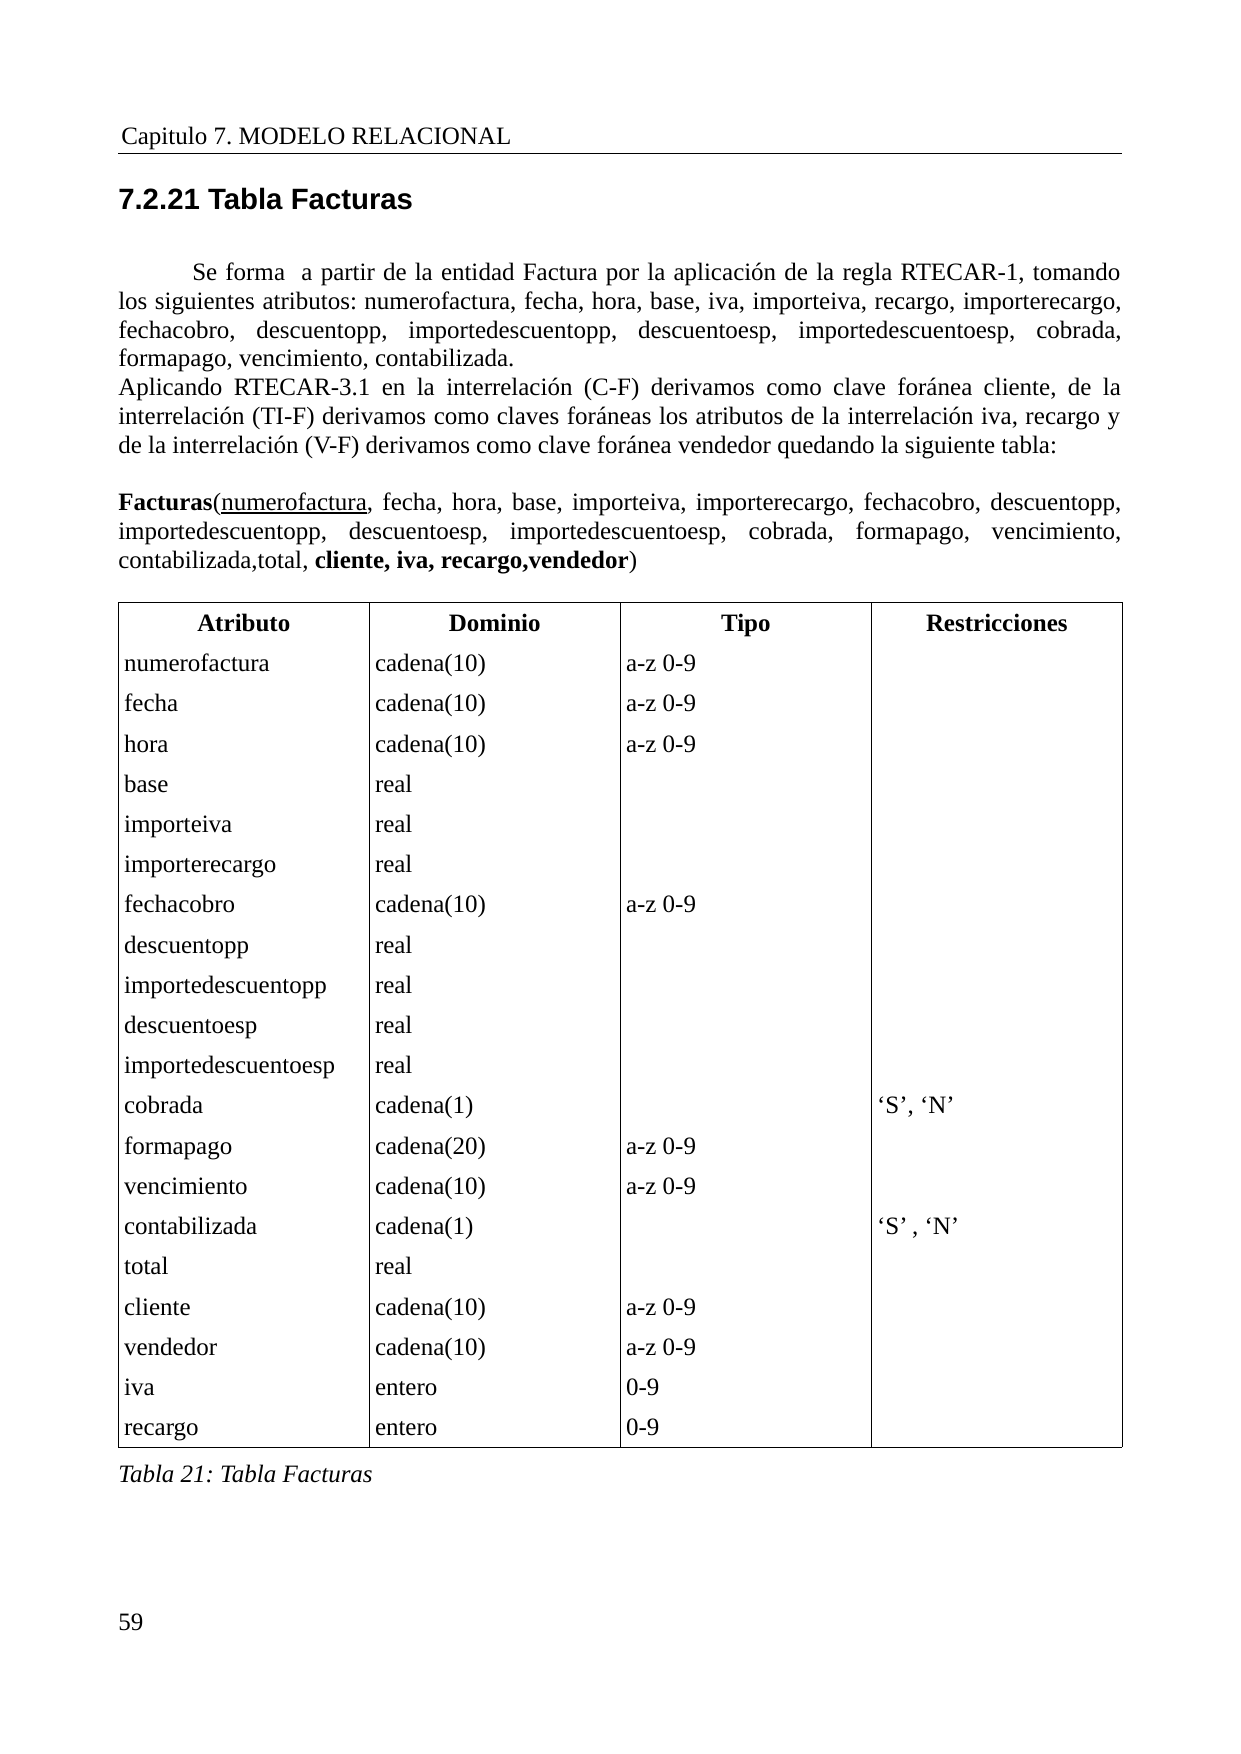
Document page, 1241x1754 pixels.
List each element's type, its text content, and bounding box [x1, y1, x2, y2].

table_cell a-z 0-9 [621, 643, 871, 683]
table_cell entero [370, 1366, 620, 1407]
table_cell cadena(1) [370, 1085, 620, 1125]
text Aplicando RTECAR-3.1 en la interrelación (C-F) derivamos como clave foránea cliente, de la interrelación (TI-F) derivamos como claves foráneas los atributos de la interrelación iva, recargo y de la interrelación (V-F) derivamos como clave foránea vendedor quedando la siguiente tabla: [118, 372, 1122, 458]
table_cell cliente [119, 1286, 369, 1326]
table_cell importeiva [119, 804, 369, 844]
table_cell real [370, 924, 620, 964]
table_cell [872, 1407, 1122, 1447]
table_cell importedescuentopp [119, 964, 369, 1004]
table_cell real [370, 1045, 620, 1085]
table_cell cadena(10) [370, 643, 620, 683]
table_cell cadena(1) [370, 1206, 620, 1246]
table_cell fecha [119, 683, 369, 723]
table_cell [872, 1246, 1122, 1286]
table_cell cadena(10) [370, 1165, 620, 1206]
table_cell [872, 683, 1122, 723]
table_cell a-z 0-9 [621, 884, 871, 924]
table_cell [872, 1005, 1122, 1045]
table_cell [621, 1206, 871, 1246]
table_cell [872, 763, 1122, 803]
table_cell [872, 1326, 1122, 1366]
table_cell a-z 0-9 [621, 1326, 871, 1366]
table_cell real [370, 1005, 620, 1045]
table_cell numerofactura [119, 643, 369, 683]
table_cell cadena(10) [370, 1286, 620, 1326]
table_cell [872, 964, 1122, 1004]
table_cell [872, 804, 1122, 844]
table_cell [872, 1165, 1122, 1206]
table_cell ‘S’, ‘N’ [872, 1085, 1122, 1125]
table_cell hora [119, 723, 369, 763]
table_cell [621, 924, 871, 964]
table_cell total [119, 1246, 369, 1286]
table_cell a-z 0-9 [621, 1286, 871, 1326]
table_cell a-z 0-9 [621, 1125, 871, 1165]
table_cell real [370, 804, 620, 844]
table_cell descuentopp [119, 924, 369, 964]
table_cell formapago [119, 1125, 369, 1165]
table_cell real [370, 763, 620, 803]
table_cell [872, 1125, 1122, 1165]
table_cell [872, 1286, 1122, 1326]
table_cell [872, 643, 1122, 683]
subtitle 7.2.21 Tabla Facturas [118, 182, 1122, 216]
table_header Atributo [119, 603, 369, 643]
table_cell [872, 1366, 1122, 1407]
table_cell [872, 723, 1122, 763]
table_cell [872, 884, 1122, 924]
text Tabla 21: Tabla Facturas [118, 1459, 1122, 1488]
table_cell cadena(10) [370, 1326, 620, 1366]
table_header Restricciones [872, 603, 1122, 643]
table_cell vendedor [119, 1326, 369, 1366]
table_cell 0-9 [621, 1366, 871, 1407]
table_cell descuentoesp [119, 1005, 369, 1045]
table_cell real [370, 964, 620, 1004]
table_cell base [119, 763, 369, 803]
table_cell cadena(10) [370, 723, 620, 763]
table_cell importedescuentoesp [119, 1045, 369, 1085]
table_header Dominio [370, 603, 620, 643]
table_header Tipo [621, 603, 871, 643]
table_cell [872, 924, 1122, 964]
text Se forma a partir de la entidad Factura por la aplicación de la regla RTECAR-1, tomando los siguientes atributos: numerofactura, fecha, hora, base, iva, importeiva, recargo, importerecargo, fechacobro, descuentopp, importedescuentopp, descuentoesp, importedescuentoesp, cobrada, formapago, vencimiento, contabilizada. [118, 257, 1122, 372]
table_cell [621, 1085, 871, 1125]
table_cell [621, 804, 871, 844]
table_cell [872, 1045, 1122, 1085]
table_cell cadena(10) [370, 884, 620, 924]
table_cell cadena(10) [370, 683, 620, 723]
table_cell [621, 964, 871, 1004]
table_cell 0-9 [621, 1407, 871, 1447]
table_cell real [370, 844, 620, 884]
table_cell iva [119, 1366, 369, 1407]
table_cell real [370, 1246, 620, 1286]
table_cell [872, 844, 1122, 884]
table_cell contabilizada [119, 1206, 369, 1246]
table_cell [621, 1246, 871, 1286]
table_cell a-z 0-9 [621, 723, 871, 763]
table_cell a-z 0-9 [621, 683, 871, 723]
table_cell recargo [119, 1407, 369, 1447]
table_cell ‘S’ , ‘N’ [872, 1206, 1122, 1246]
table_cell entero [370, 1407, 620, 1447]
text Facturas(numerofactura, fecha, hora, base, importeiva, importerecargo, fechacobro, descuentopp, importedescuentopp, descuentoesp, importedescuentoesp, cobrada, formapago, vencimiento, contabilizada,total, cliente, iva, recargo,vendedor) [118, 487, 1122, 573]
table_cell cobrada [119, 1085, 369, 1125]
table_cell [621, 763, 871, 803]
table_cell vencimiento [119, 1165, 369, 1206]
table_cell fechacobro [119, 884, 369, 924]
table_cell [621, 1045, 871, 1085]
table_cell cadena(20) [370, 1125, 620, 1165]
table_cell [621, 1005, 871, 1045]
table_cell [621, 844, 871, 884]
table_cell importerecargo [119, 844, 369, 884]
table_cell a-z 0-9 [621, 1165, 871, 1206]
